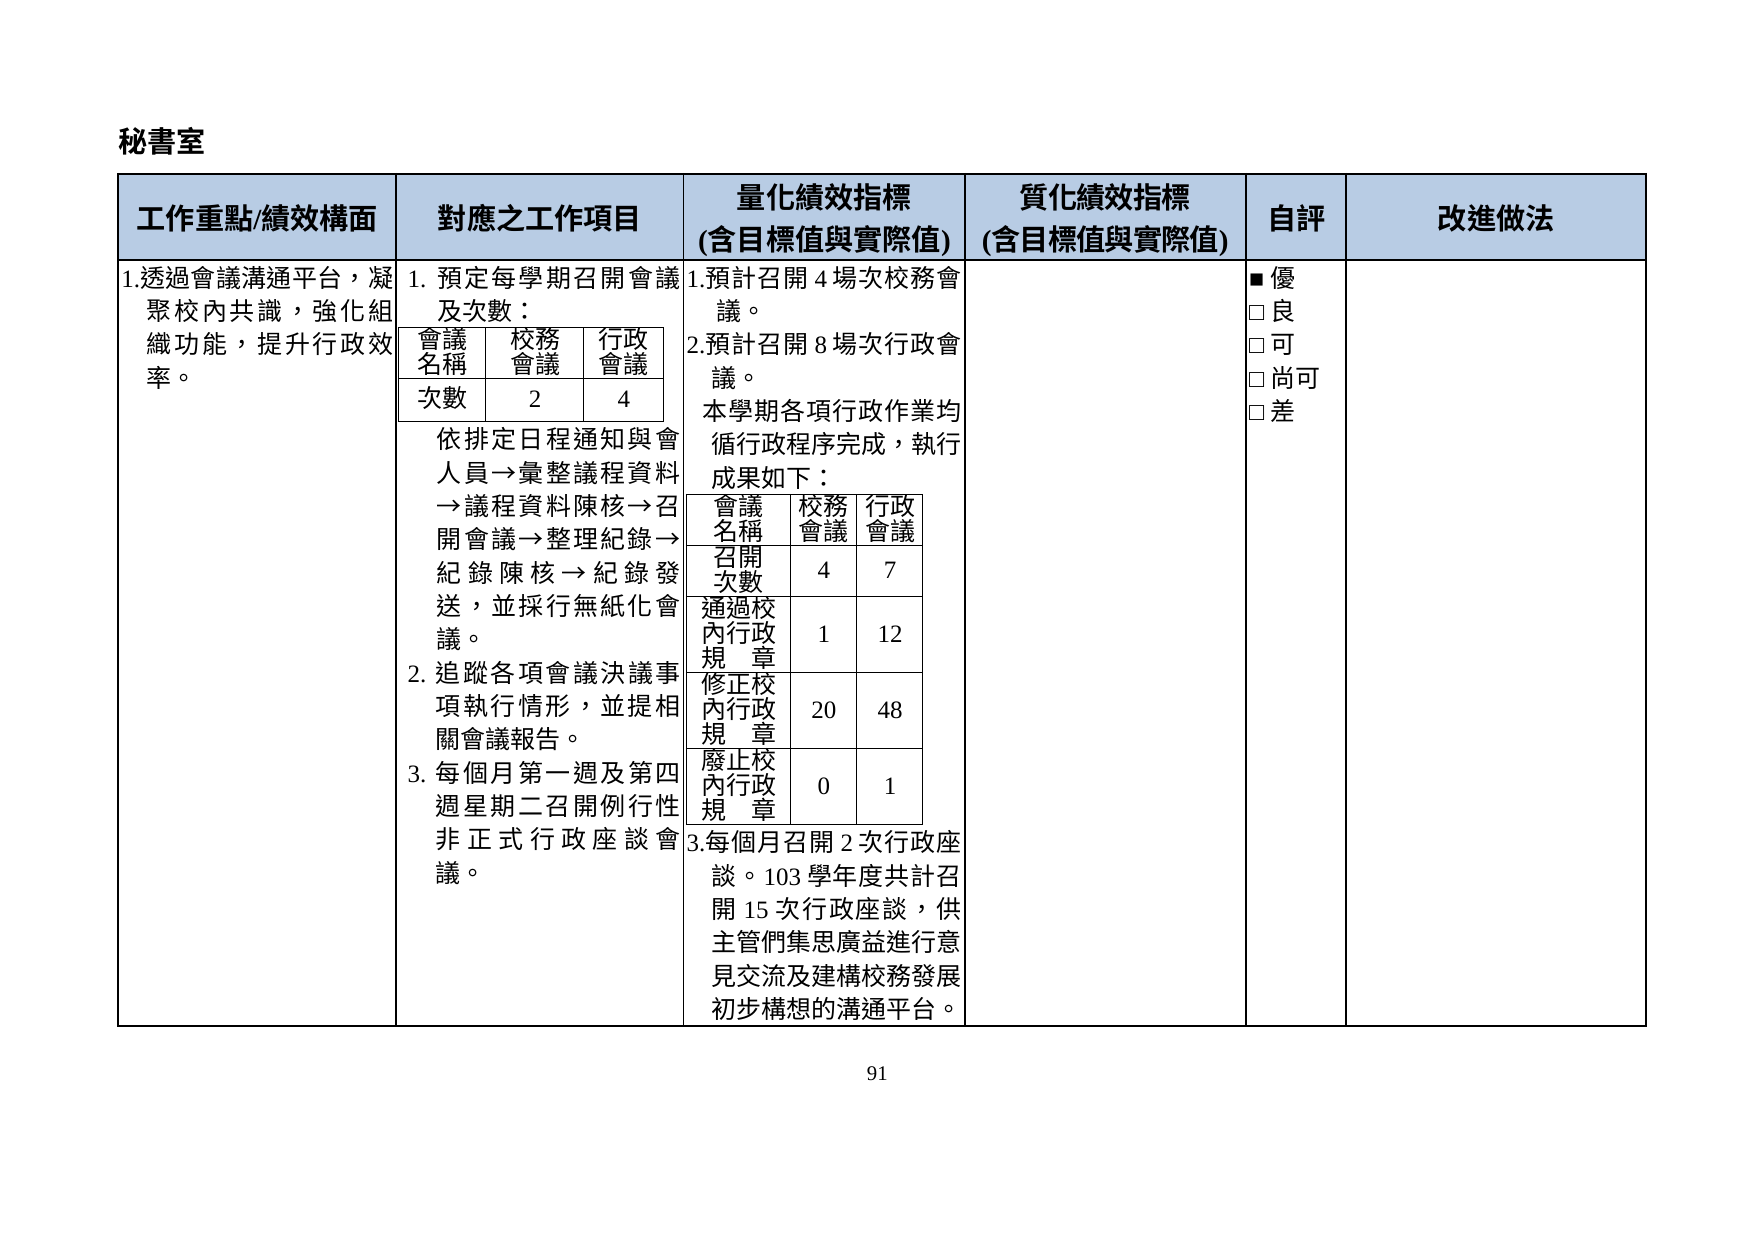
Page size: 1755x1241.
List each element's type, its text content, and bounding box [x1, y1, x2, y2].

table_cell 修正校內行政規 章 [687, 673, 790, 748]
table_cell 預計召開4場次校務會議。 預計召開8場次行政會議。 本學期各項行政作業均循行政程序完成，執行成果如下： 每個月召開2次行政座談。103學年度共計召開15次行政座談，供主管們集思廣益進行意見交流及建構校務發展初步構想的溝通平台。 [684, 261, 964, 1025]
table_cell 通過校內行政規 章 [687, 597, 790, 672]
table_cell 1 [857, 749, 922, 824]
table_cell [966, 261, 1245, 1025]
table_cell 次數 [399, 379, 485, 421]
table_cell 7 [857, 546, 922, 596]
table_header 校務 會議 [486, 328, 583, 378]
table_header 行政 會議 [857, 495, 922, 545]
table_cell ■ 優 □ 良 □ 可 □ 尚可 □ 差 [1247, 261, 1345, 1025]
table_header 對應之工作項目 [397, 175, 683, 259]
table_header 工作重點/績效構面 [119, 175, 395, 259]
table_cell 預定每學期召開會議及次數： 依排定日程通知與會人員→彙整議程資料→議程資料陳核→召開會議→整理紀錄→紀錄陳核→紀錄發送，並採行無紙化會議。 追蹤各項會議決議事項執行情形，並提相關會議報告。 每個月第一週及第四週星期二召開例行性非正式行政座談會議。 [397, 261, 683, 1025]
table_header 自評 [1247, 175, 1345, 259]
table_header 校務 會議 [791, 495, 856, 545]
table_header 會議 名稱 [687, 495, 790, 545]
table_cell [1347, 261, 1645, 1025]
table_cell 1.透過會議溝通平台，凝聚校內共識，強化組織功能，提升行政效率。 [119, 261, 395, 1025]
table_cell 4 [791, 546, 856, 596]
table_cell 48 [857, 673, 922, 748]
table_header 改進做法 [1347, 175, 1645, 259]
table_cell 20 [791, 673, 856, 748]
table_cell 2 [486, 379, 583, 421]
table_header 會議 名稱 [399, 328, 485, 378]
table_cell 0 [791, 749, 856, 824]
table_cell 廢止校內行政規 章 [687, 749, 790, 824]
table_cell 1 [791, 597, 856, 672]
table_cell 12 [857, 597, 922, 672]
text 秘書室 [118, 118, 1636, 160]
table_cell 召開 次數 [687, 546, 790, 596]
table_header 量化績效指標 (含目標值與實際值) [684, 175, 964, 259]
table_cell 4 [584, 379, 663, 421]
table_header 行政會議 [584, 328, 663, 378]
table_header 質化績效指標 (含目標值與實際值) [966, 175, 1245, 259]
